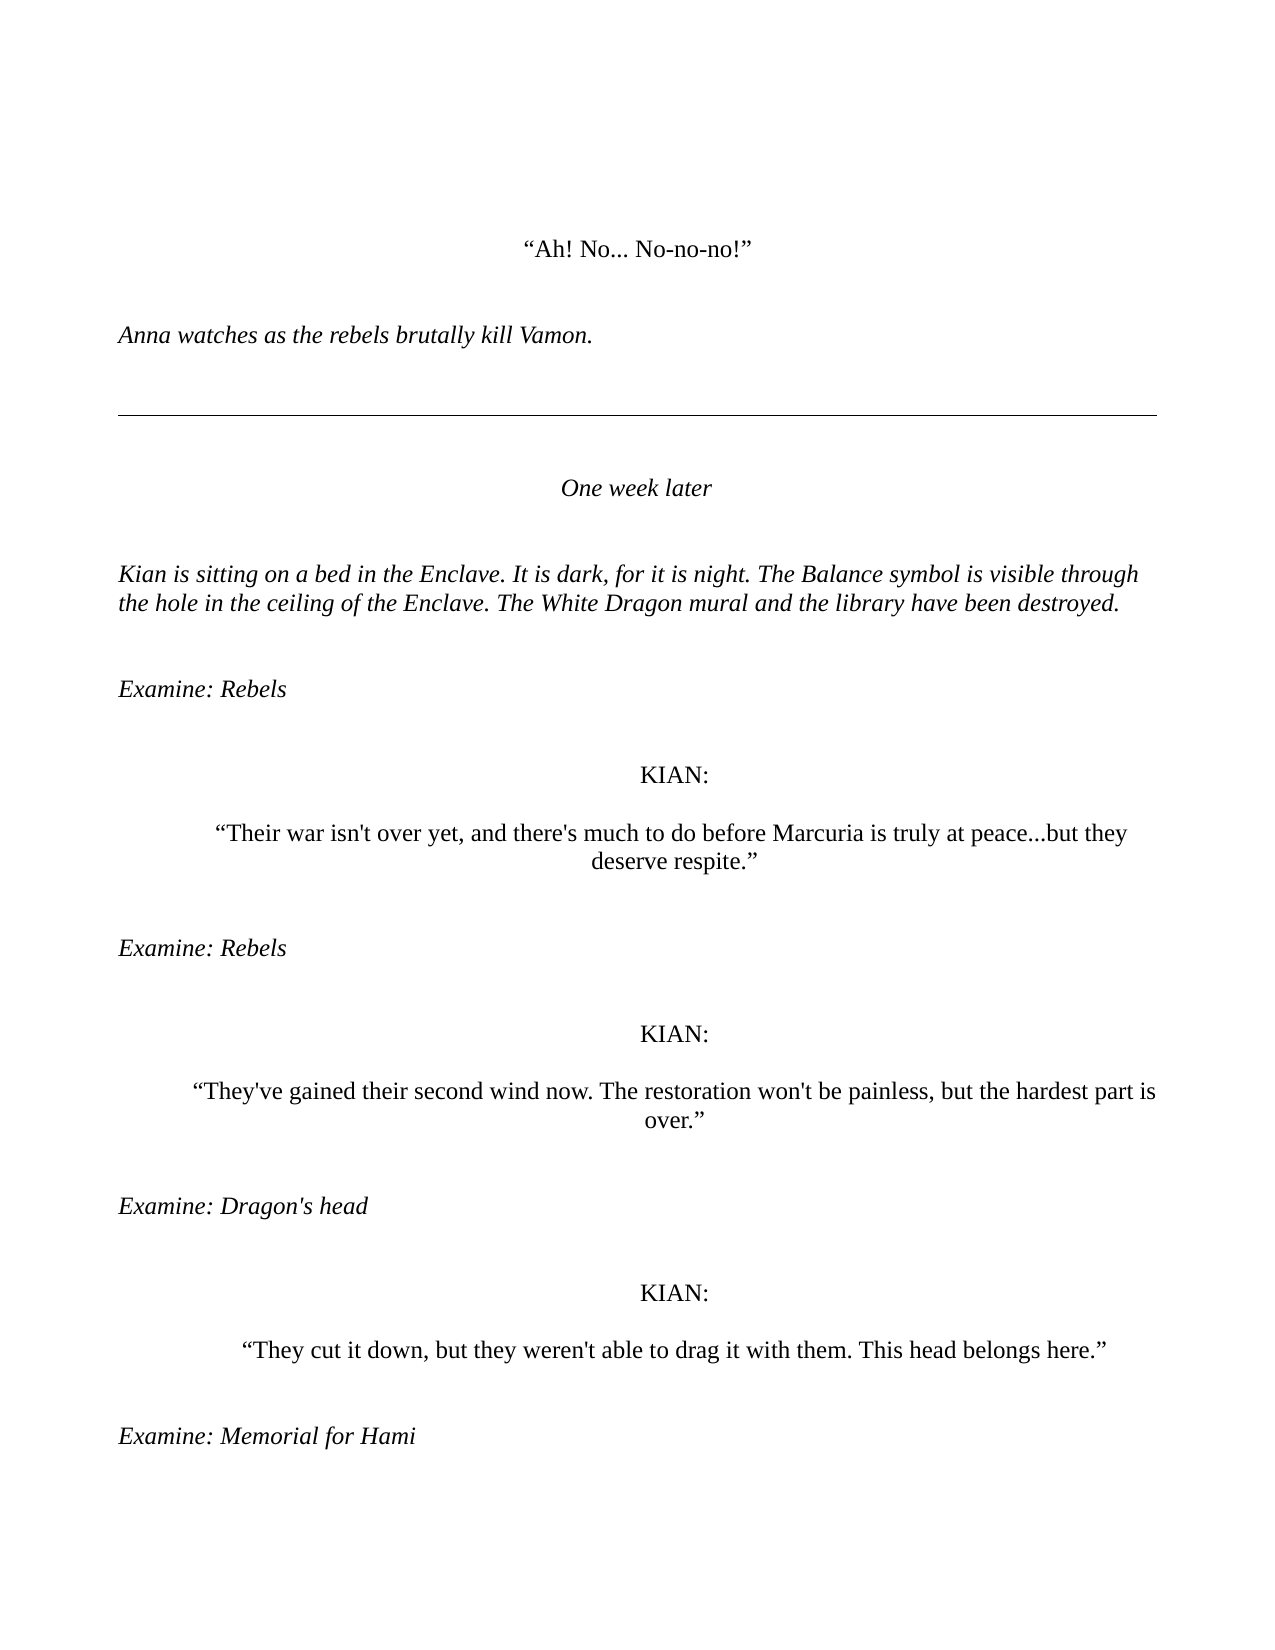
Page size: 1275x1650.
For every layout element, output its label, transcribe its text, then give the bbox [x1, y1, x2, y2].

text KIAN: [118, 1019, 1157, 1048]
text Examine: Rebels [118, 933, 1157, 961]
text One week later [118, 473, 1157, 501]
text “Ah! No... No-no-no!” [118, 234, 1157, 263]
text KIAN: [118, 1278, 1157, 1306]
text Kian is sitting on a bed in the Enclave. It is dark, for it is night. The Balance symbol is visible through the hole in the ceiling of the Enclave. The White Dragon mural and the library have been destroyed. [118, 559, 1157, 616]
text “Their war isn't over yet, and there's much to do before Marcuria is truly at peace...but they deserve respite.” [118, 818, 1157, 875]
text Anna watches as the rebels brutally kill Vamon. [118, 320, 1157, 349]
text Examine: Memorial for Hami [118, 1421, 1157, 1450]
text KIAN: [118, 760, 1157, 789]
text “They cut it down, but they weren't able to drag it with them. This head belongs here.” [118, 1335, 1157, 1364]
text Examine: Dragon's head [118, 1191, 1157, 1220]
text Examine: Rebels [118, 674, 1157, 703]
text “They've gained their second wind now. The restoration won't be painless, but the hardest part is over.” [118, 1076, 1157, 1134]
